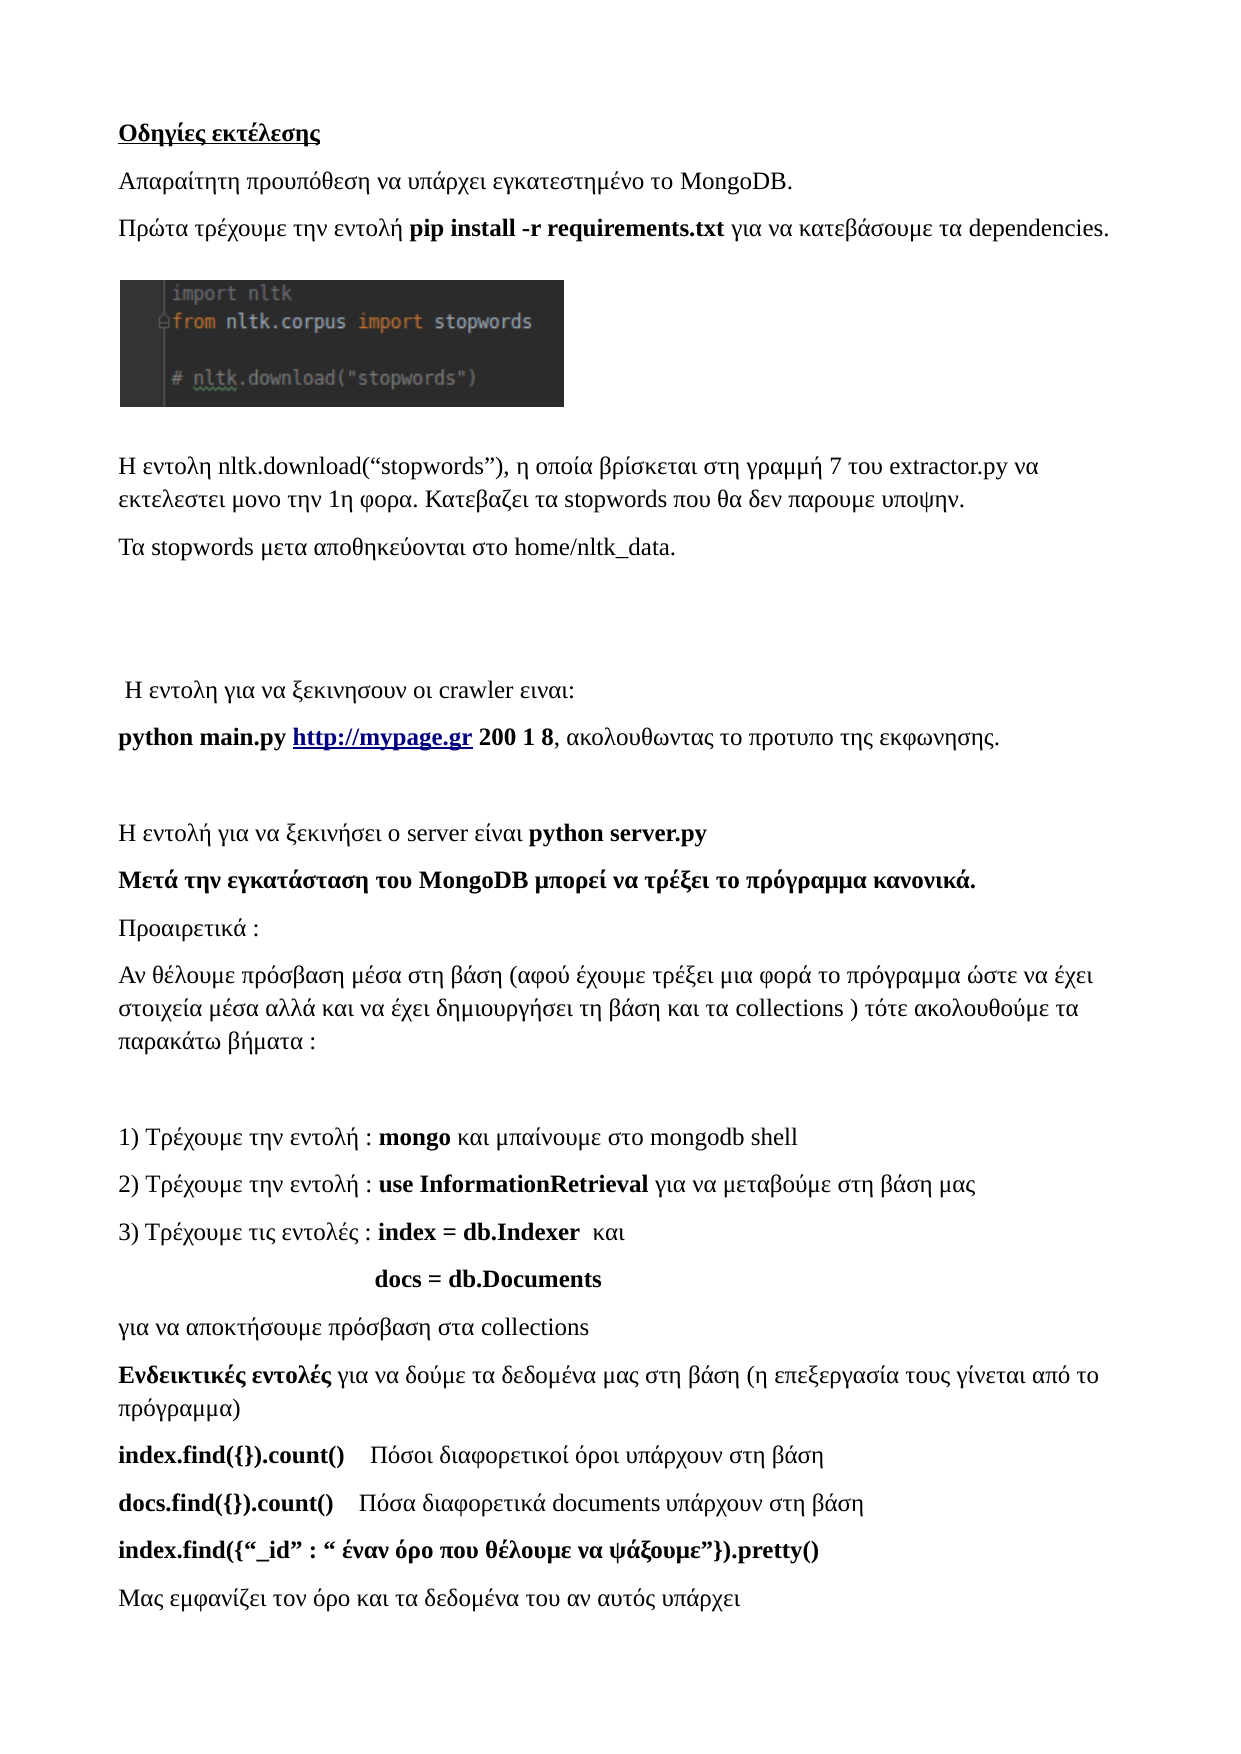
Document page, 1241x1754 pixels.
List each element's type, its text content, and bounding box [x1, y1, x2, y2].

text Αν θέλουμε πρόσβαση μέσα στη βάση (αφού έχουμε τρέξει μια φορά το πρόγραμμα ώστε να έχει στοιχεία μέσα αλλά και να έχει δημιουργήσει τη βάση και τα collections ) τότε ακολουθούμε τα παρακάτω βήματα : [118, 960, 1122, 1055]
picture [120, 280, 564, 407]
text docs.find({}).count() Πόσα διαφορετικά documents υπάρχουν στη βάση [118, 1488, 1122, 1517]
text Ενδεικτικές εντολές για να δούμε τα δεδομένα μας στη βάση (η επεξεργασία τους γίνεται από το πρόγραμμα) [118, 1360, 1122, 1421]
text 2) Τρέχουμε την εντολή : use InformationRetrieval για να μεταβούμε στη βάση μας [118, 1169, 1122, 1198]
text Μετά την εγκατάσταση του MongoDB μπορεί να τρέξει το πρόγραμμα κανονικά. [118, 865, 1122, 894]
text Η εντολη nltk.download(“stopwords”), η οποία βρίσκεται στη γραμμή 7 του extractor.py να εκτελεστει μονο την 1η φορα. Κατεβαζει τα stopwords που θα δεν παρουμε υποψην. [118, 451, 1122, 513]
text index.find({}).count() Πόσοι διαφορετικοί όροι υπάρχουν στη βάση [118, 1440, 1122, 1469]
text docs = db.Documents [118, 1264, 1122, 1293]
text index.find({“_id” : “ έναν όρο που θέλουμε να ψάξουμε”}).pretty() [118, 1536, 1122, 1564]
text Η εντολη για να ξεκινησουν οι crawler ειναι: [118, 675, 1122, 703]
text για να αποκτήσουμε πρόσβαση στα collections [118, 1312, 1122, 1341]
text Προαιρετικά : [118, 913, 1122, 942]
text Μας εμφανίζει τον όρο και τα δεδομένα του αν αυτός υπάρχει [118, 1583, 1122, 1612]
text python main.py http://mypage.gr 200 1 8, ακολουθωντας το προτυπο της εκφωνησης. [118, 722, 1122, 751]
text Η εντολή για να ξεκινήσει ο server είναι python server.py [118, 818, 1122, 846]
text Πρώτα τρέχουμε την εντολή pip install -r requirements.txt για να κατεβάσουμε τα dependencies. [118, 213, 1122, 242]
text Τα stopwords μετα αποθηκεύονται στο home/nltk_data. [118, 532, 1122, 561]
text 1) Τρέχουμε την εντολή : mongo και μπαίνουμε στο mongodb shell [118, 1122, 1122, 1150]
text Απαραίτητη προυπόθεση να υπάρχει εγκατεστημένο το MongoDB. [118, 166, 1122, 194]
text Οδηγίες εκτέλεσης [118, 118, 1122, 147]
text 3) Τρέχουμε τις εντολές : index = db.Indexer και [118, 1217, 1122, 1246]
